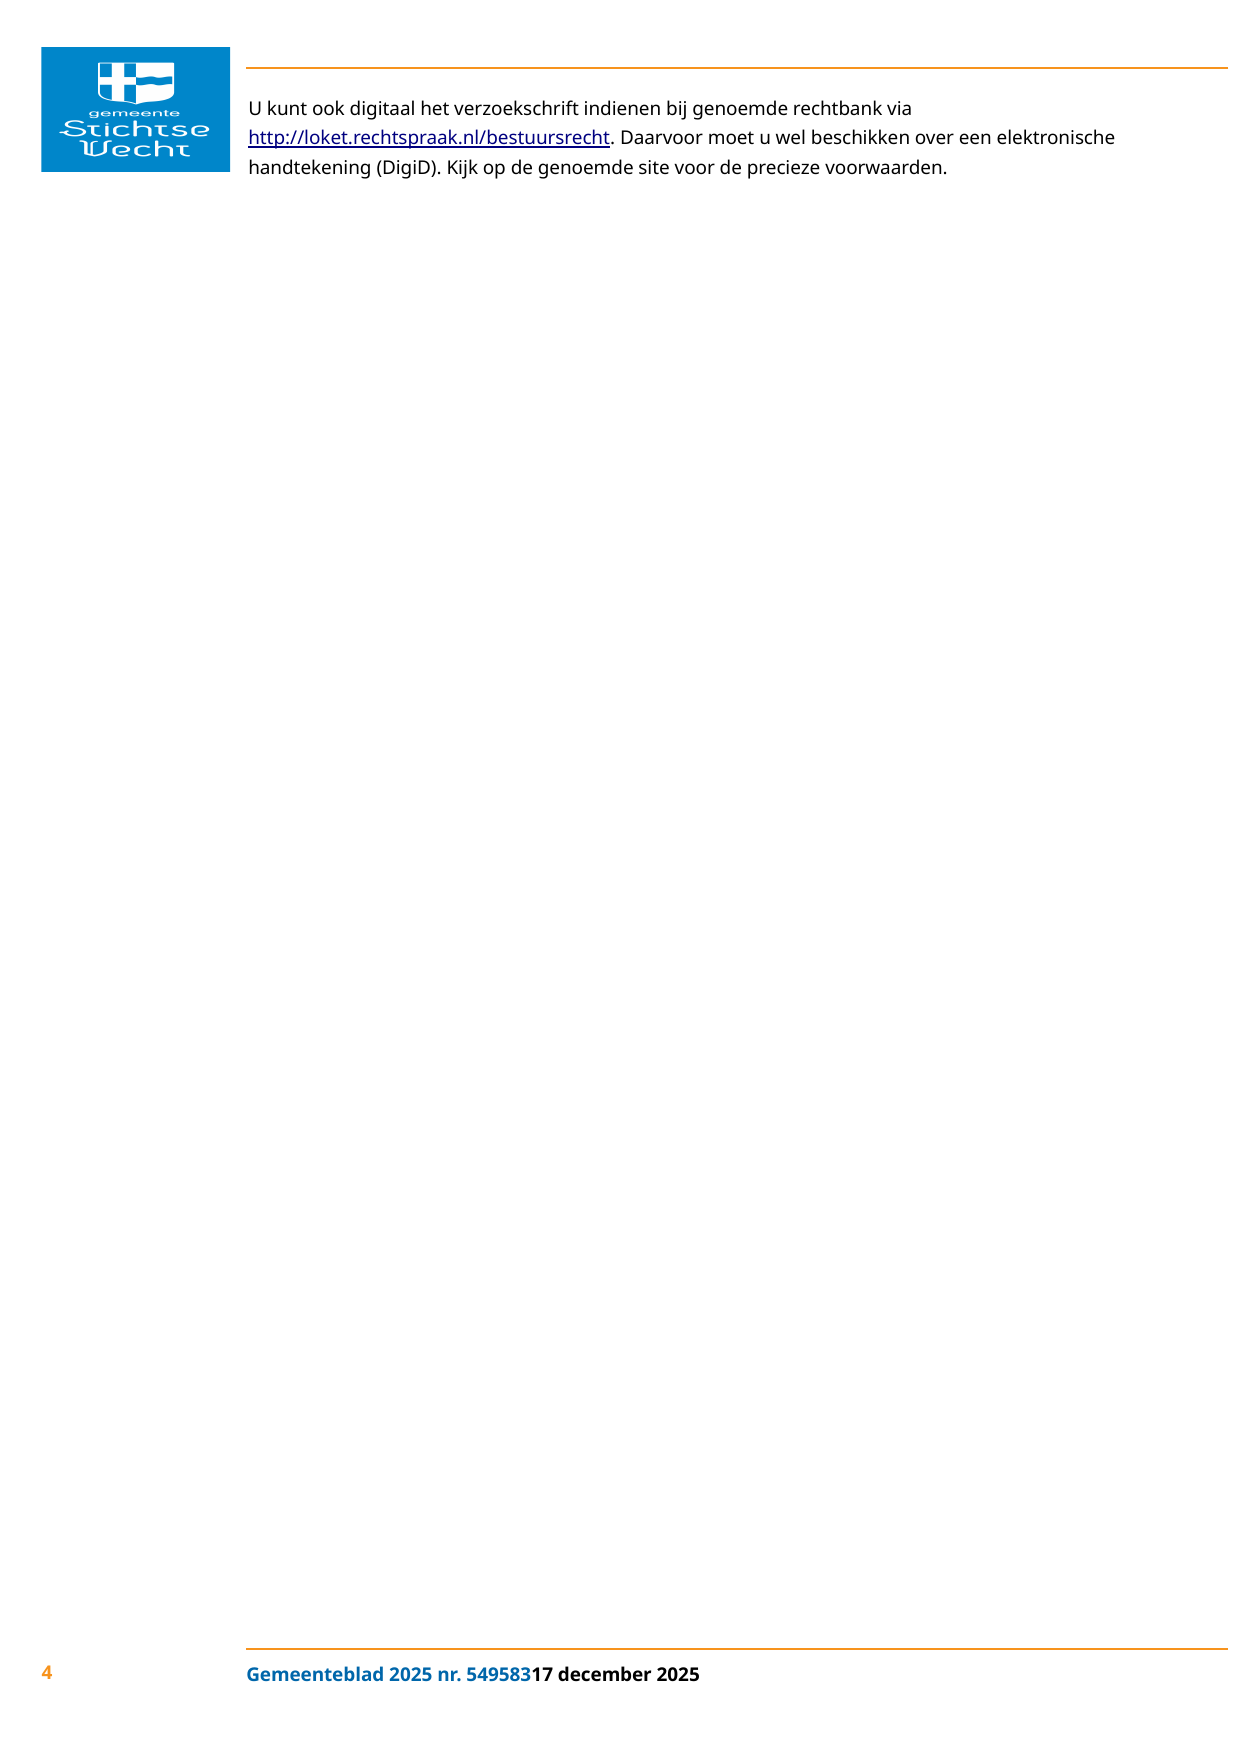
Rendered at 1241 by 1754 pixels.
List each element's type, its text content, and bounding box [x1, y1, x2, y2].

picture [99, 63, 135, 101]
picture [137, 63, 174, 103]
text U kunt ook digitaal het verzoekschrift indienen bij genoemde rechtbank via http://loket.rechtspraak.nl/bestuursrecht. Daarvoor moet u wel beschikken over een elektronische handtekening (DigiD). Kijk op de genoemde site voor de precieze voorwaarden. [248, 95, 1152, 180]
